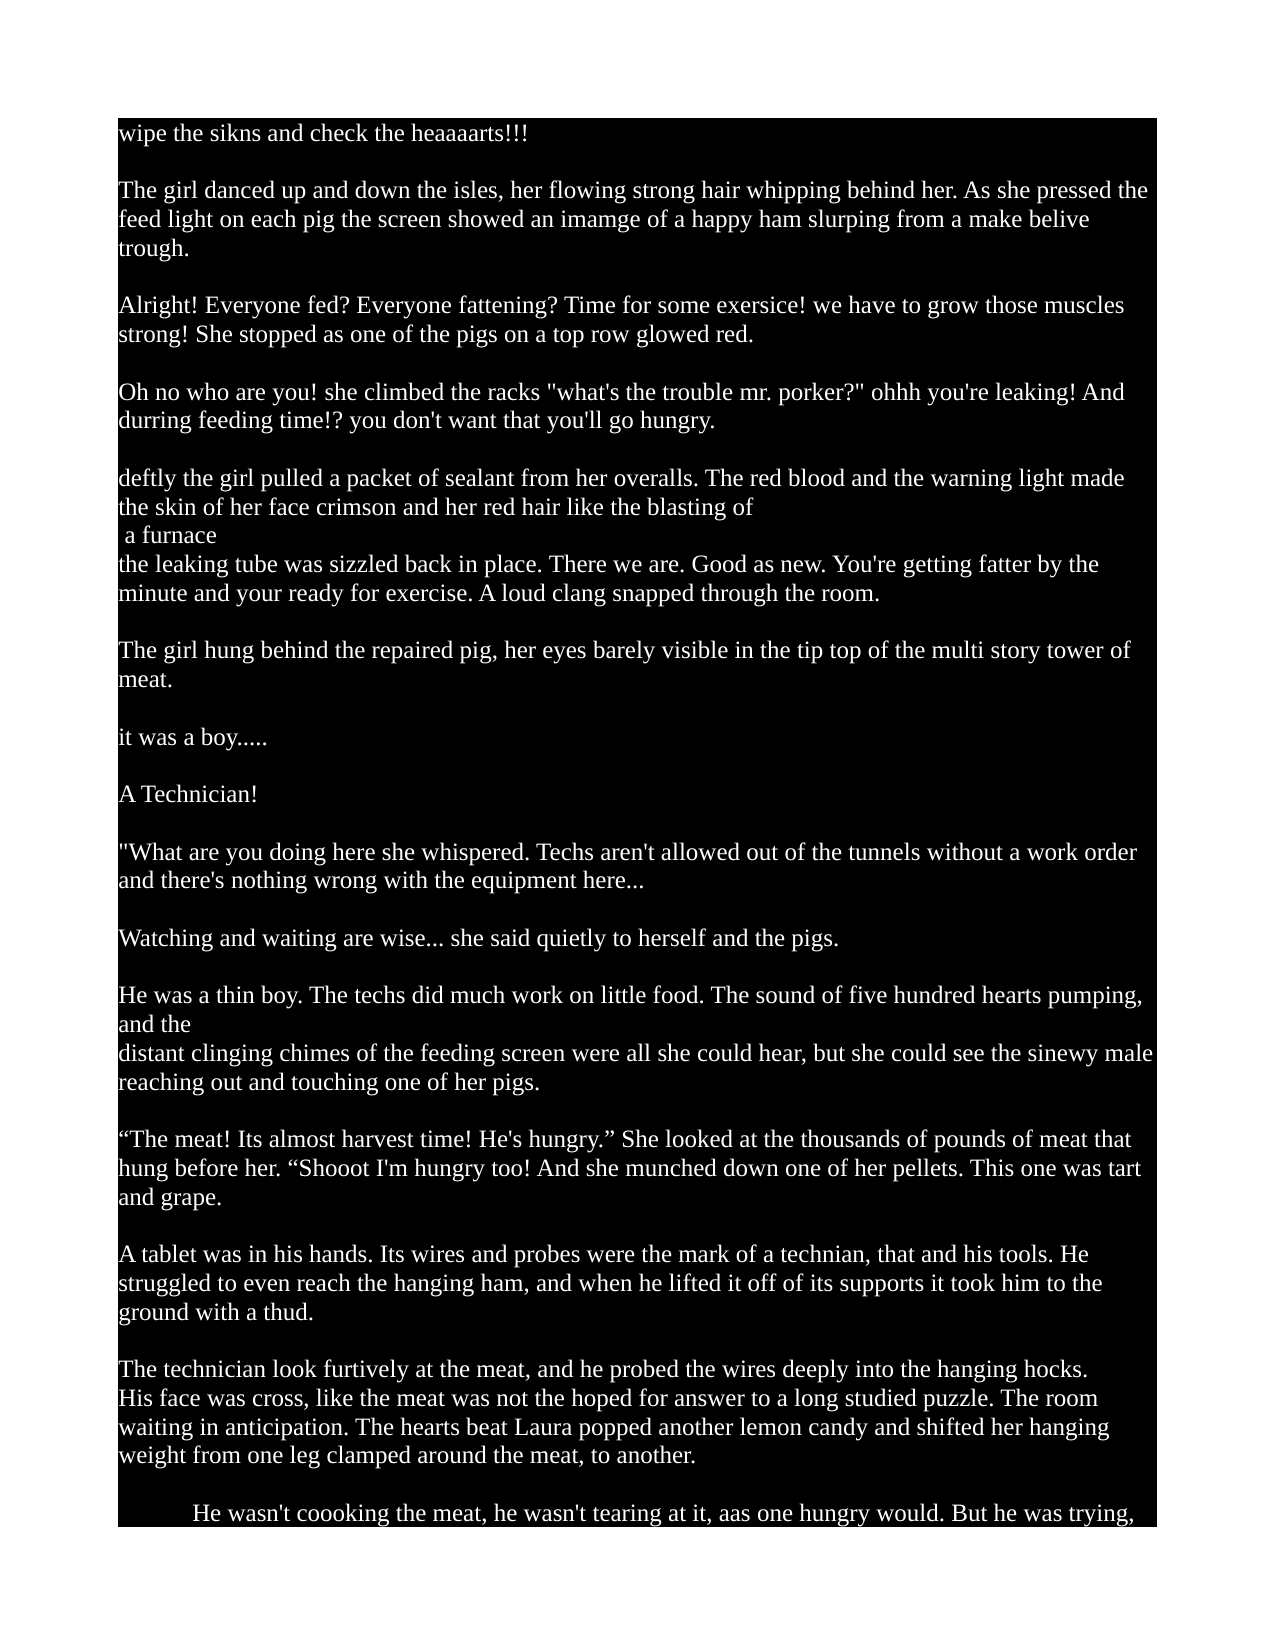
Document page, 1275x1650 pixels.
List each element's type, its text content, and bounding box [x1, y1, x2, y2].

text Watching and waiting are wise... she said quietly to herself and the pigs. [118, 923, 1157, 952]
text deftly the girl pulled a packet of sealant from her overalls. The red blood and the warning light made the skin of her face crimson and her red hair like the blasting of [118, 463, 1157, 521]
text The girl hung behind the repaired pig, her eyes barely visible in the tip top of the multi story tower of meat. [118, 636, 1157, 693]
text the leaking tube was sizzled back in place. There we are. Good as new. You're getting fatter by the minute and your ready for exercise. A loud clang snapped through the room. [118, 549, 1157, 607]
text wipe the sikns and check the heaaaarts!!! [118, 118, 1157, 147]
text He wasn't coooking the meat, he wasn't tearing at it, aas one hungry would. But he was trying, [118, 1498, 1157, 1527]
text The girl danced up and down the isles, her flowing strong hair whipping behind her. As she pressed the feed light on each pig the screen showed an imamge of a happy ham slurping from a make belive trough. [118, 176, 1157, 262]
text The technician look furtively at the meat, and he probed the wires deeply into the hanging hocks. [118, 1354, 1157, 1383]
text distant clinging chimes of the feeding screen were all she could hear, but she could see the sinewy male reaching out and touching one of her pigs. [118, 1038, 1157, 1096]
text He was a thin boy. The techs did much work on little food. The sound of five hundred hearts pumping, and the [118, 981, 1157, 1038]
text a furnace [118, 521, 1157, 549]
text "What are you doing here she whispered. Techs aren't allowed out of the tunnels without a work order and there's nothing wrong with the equipment here... [118, 837, 1157, 894]
text His face was cross, like the meat was not the hoped for answer to a long studied puzzle. The room waiting in anticipation. The hearts beat Laura popped another lemon candy and shifted her hanging weight from one leg clamped around the meat, to another. [118, 1383, 1157, 1469]
text Alright! Everyone fed? Everyone fattening? Time for some exersice! we have to grow those muscles strong! She stopped as one of the pigs on a top row glowed red. [118, 291, 1157, 348]
text Oh no who are you! she climbed the racks "what's the trouble mr. porker?" ohhh you're leaking! And durring feeding time!? you don't want that you'll go hungry. [118, 377, 1157, 434]
text “The meat! Its almost harvest time! He's hungry.” She looked at the thousands of pounds of meat that hung before her. “Shooot I'm hungry too! And she munched down one of her pellets. This one was tart and grape. [118, 1124, 1157, 1211]
text A Technician! [118, 779, 1157, 808]
text it was a boy..... [118, 722, 1157, 751]
text A tablet was in his hands. Its wires and probes were the mark of a technian, that and his tools. He struggled to even reach the hanging ham, and when he lifted it off of its supports it took him to the ground with a thud. [118, 1239, 1157, 1326]
